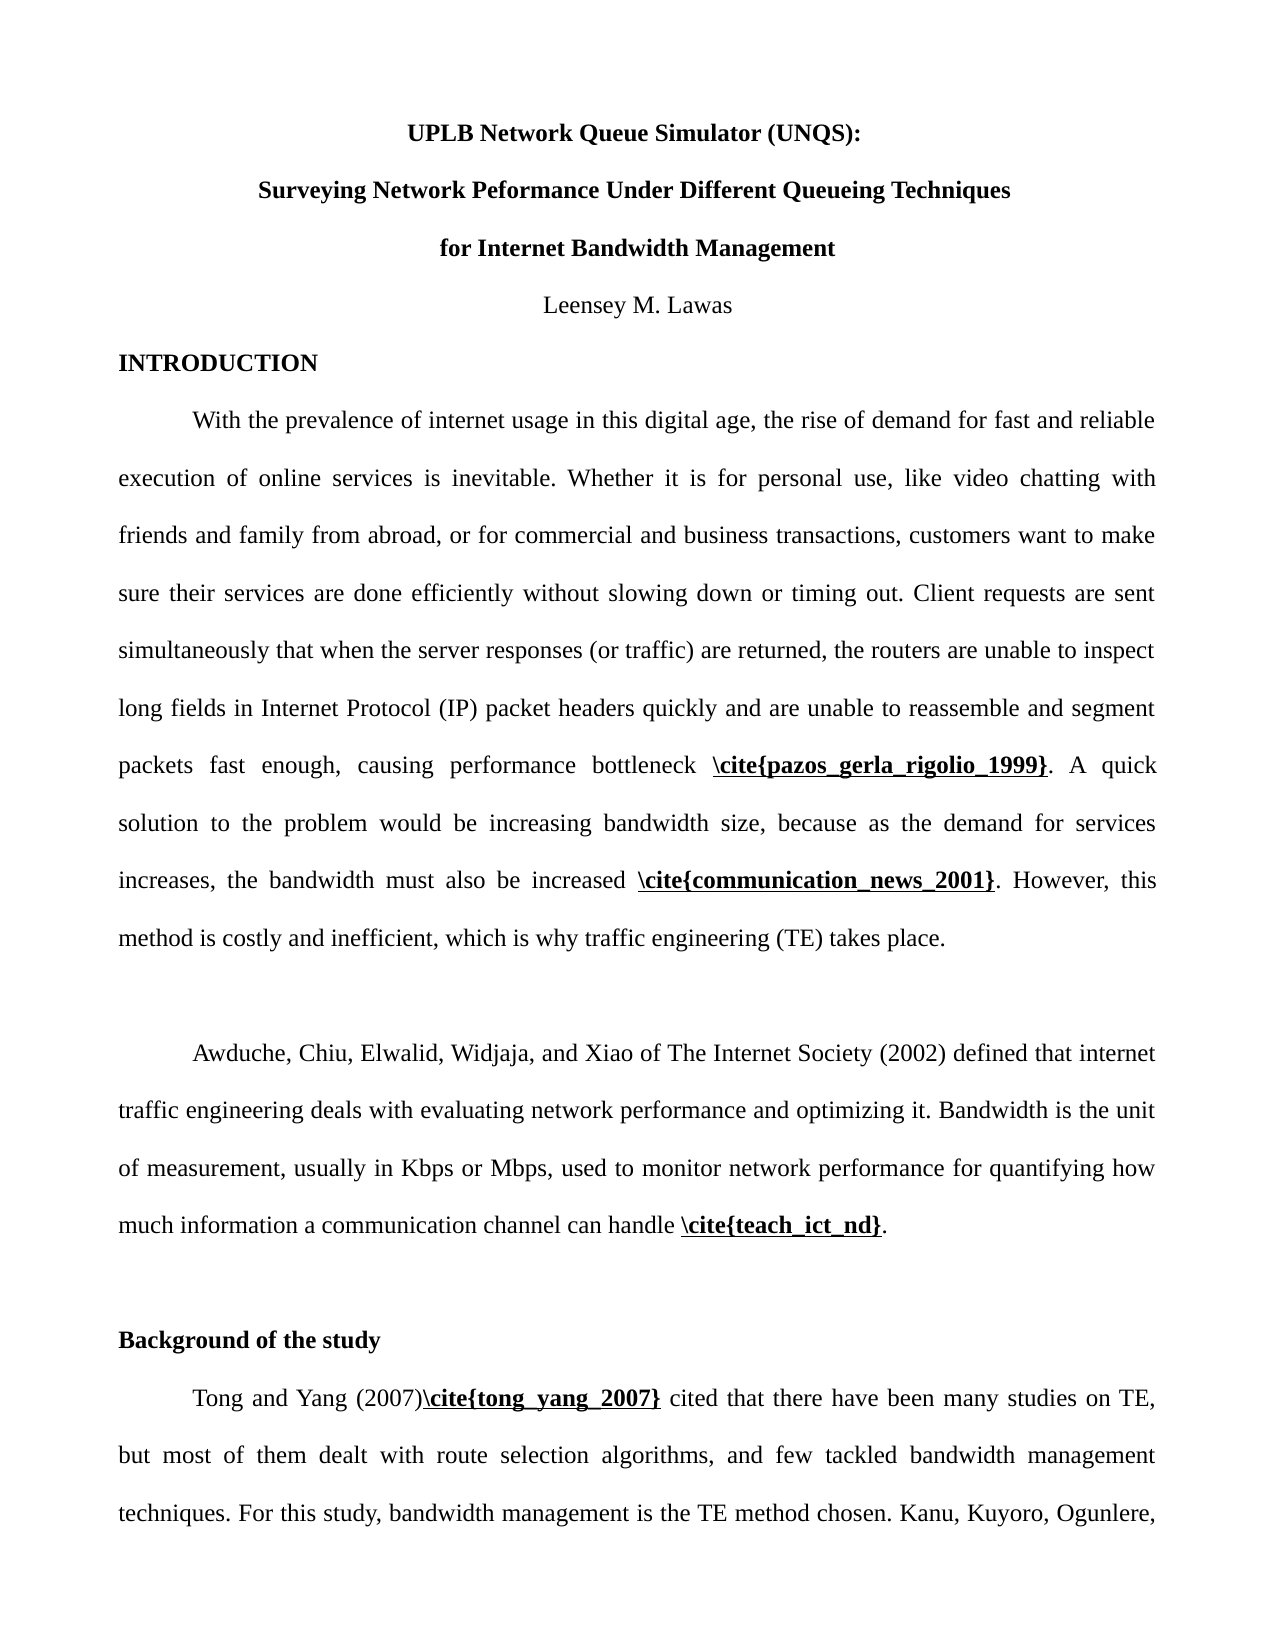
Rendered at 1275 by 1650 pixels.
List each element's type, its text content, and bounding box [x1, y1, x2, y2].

text INTRODUCTION [118, 348, 1157, 377]
text Tong and Yang (2007)\cite{tong_yang_2007} cited that there have been many studies on TE, but most of them dealt with route selection algorithms, and few tackled bandwidth management techniques. For this study, bandwidth management is the TE method chosen. Kanu, Kuyoro, Ogunlere, [118, 1383, 1157, 1527]
text Leensey M. Lawas [118, 291, 1157, 319]
text Awduche, Chiu, Elwalid, Widjaja, and Xiao of The Internet Society (2002) defined that internet traffic engineering deals with evaluating network performance and optimizing it. Bandwidth is the unit of measurement, usually in Kbps or Mbps, used to monitor network performance for quantifying how much information a communication channel can handle \cite{teach_ict_nd}. [118, 1038, 1157, 1239]
text With the prevalence of internet usage in this digital age, the rise of demand for fast and reliable execution of online services is inevitable. Whether it is for personal use, like video chatting with friends and family from abroad, or for commercial and business transactions, customers want to make sure their services are done efficiently without slowing down or timing out. Client requests are sent simultaneously that when the server responses (or traffic) are returned, the routers are unable to inspect long fields in Internet Protocol (IP) packet headers quickly and are unable to reassemble and segment packets fast enough, causing performance bottleneck \cite{pazos_gerla_rigolio_1999}. A quick solution to the problem would be increasing bandwidth size, because as the demand for services increases, the bandwidth must also be increased \cite{communication_news_2001}. However, this method is costly and inefficient, which is why traffic engineering (TE) takes place. [118, 406, 1157, 952]
text Background of the study [118, 1326, 1157, 1354]
text Surveying Network Peformance Under Different Queueing Techniques [118, 176, 1157, 204]
text for Internet Bandwidth Management [118, 233, 1157, 262]
text UPLB Network Queue Simulator (UNQS): [118, 118, 1157, 147]
